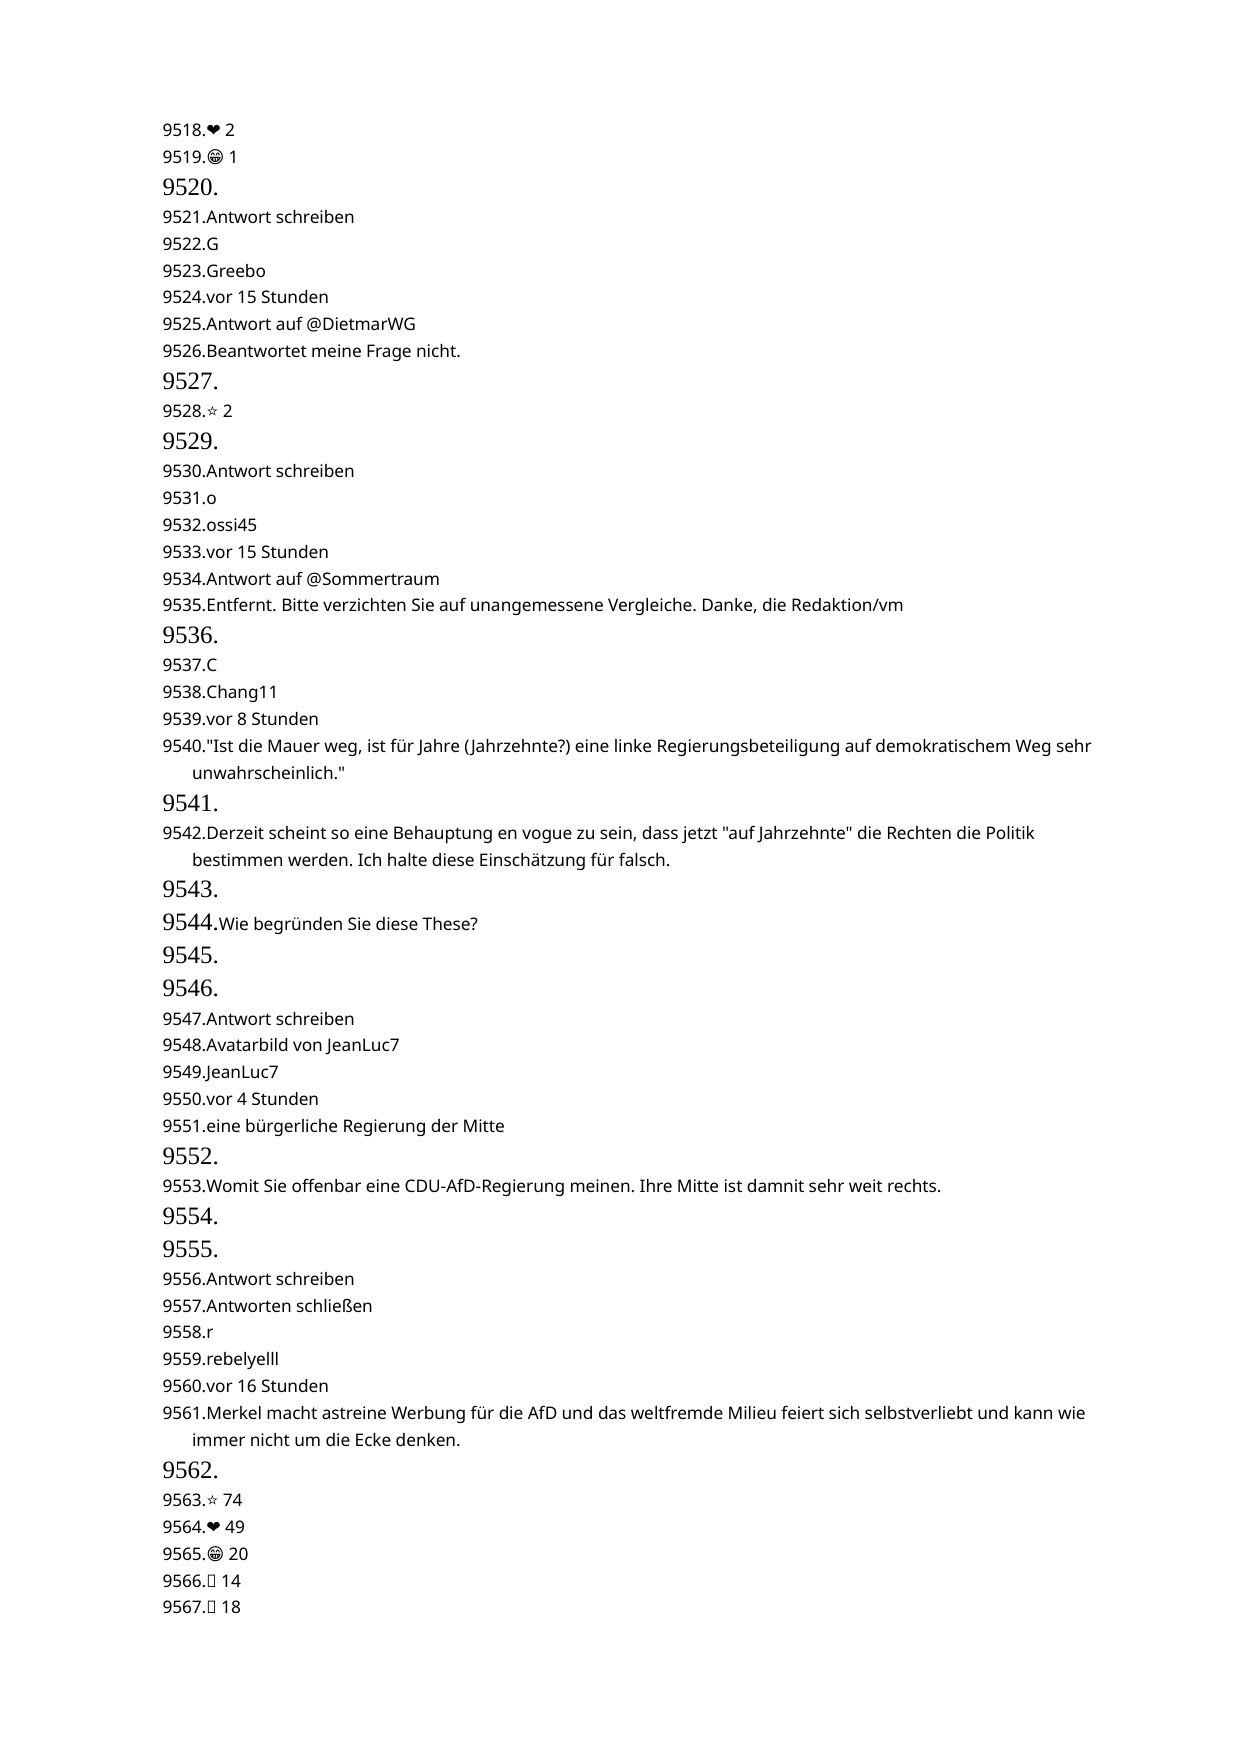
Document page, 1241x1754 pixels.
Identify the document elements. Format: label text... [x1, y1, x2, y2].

list r [162, 1321, 1122, 1344]
list Womit Sie offenbar eine CDU-AfD-Regierung meinen. Ihre Mitte ist damnit sehr weit rechts. [162, 1174, 1122, 1197]
list Greebo [162, 259, 1122, 282]
list Antwort schreiben [162, 1267, 1122, 1290]
list ossi45 [162, 513, 1122, 536]
list Antwort auf @Sommertraum [162, 567, 1122, 590]
list "Ist die Mauer weg, ist für Jahre (Jahrzehnte?) eine linke Regierungsbeteiligung auf demokratischem Weg sehr unwahrscheinlich." [162, 734, 1122, 784]
list ⭐️ 74 [162, 1488, 1122, 1511]
list 🤨 18 [162, 1596, 1122, 1619]
list 😁 1 [162, 145, 1122, 168]
list rebelyelll [162, 1347, 1122, 1371]
list 😁 20 [162, 1542, 1122, 1565]
list vor 15 Stunden [162, 540, 1122, 563]
list Antwort schreiben [162, 205, 1122, 228]
list vor 4 Stunden [162, 1087, 1122, 1111]
list G [162, 232, 1122, 255]
list vor 16 Stunden [162, 1374, 1122, 1398]
list 🙁 14 [162, 1569, 1122, 1592]
list ❤️ 49 [162, 1515, 1122, 1538]
list Merkel macht astreine Werbung für die AfD und das weltfremde Milieu feiert sich selbstverliebt und kann wie immer nicht um die Ecke denken. [162, 1401, 1122, 1452]
list vor 8 Stunden [162, 707, 1122, 731]
list Derzeit scheint so eine Behauptung en vogue zu sein, dass jetzt "auf Jahrzehnte" die Rechten die Politik bestimmen werden. Ich halte diese Einschätzung für falsch. [162, 821, 1122, 871]
list ⭐️ 2 [162, 399, 1122, 423]
list Beantwortet meine Frage nicht. [162, 339, 1122, 363]
list Antwort auf @DietmarWG [162, 312, 1122, 336]
list ❤️ 2 [162, 118, 1122, 142]
list o [162, 486, 1122, 509]
list JeanLuc7 [162, 1060, 1122, 1084]
list Antwort schreiben [162, 1007, 1122, 1030]
list Antworten schließen [162, 1294, 1122, 1317]
list Avatarbild von JeanLuc7 [162, 1033, 1122, 1057]
list vor 15 Stunden [162, 286, 1122, 309]
list Chang11 [162, 680, 1122, 704]
list eine bürgerliche Regierung der Mitte [162, 1114, 1122, 1137]
list Antwort schreiben [162, 459, 1122, 482]
list Entfernt. Bitte verzichten Sie auf unangemessene Vergleiche. Danke, die Redaktion/vm [162, 593, 1122, 617]
list C [162, 653, 1122, 677]
list Wie begründen Sie diese These? [162, 907, 1122, 936]
